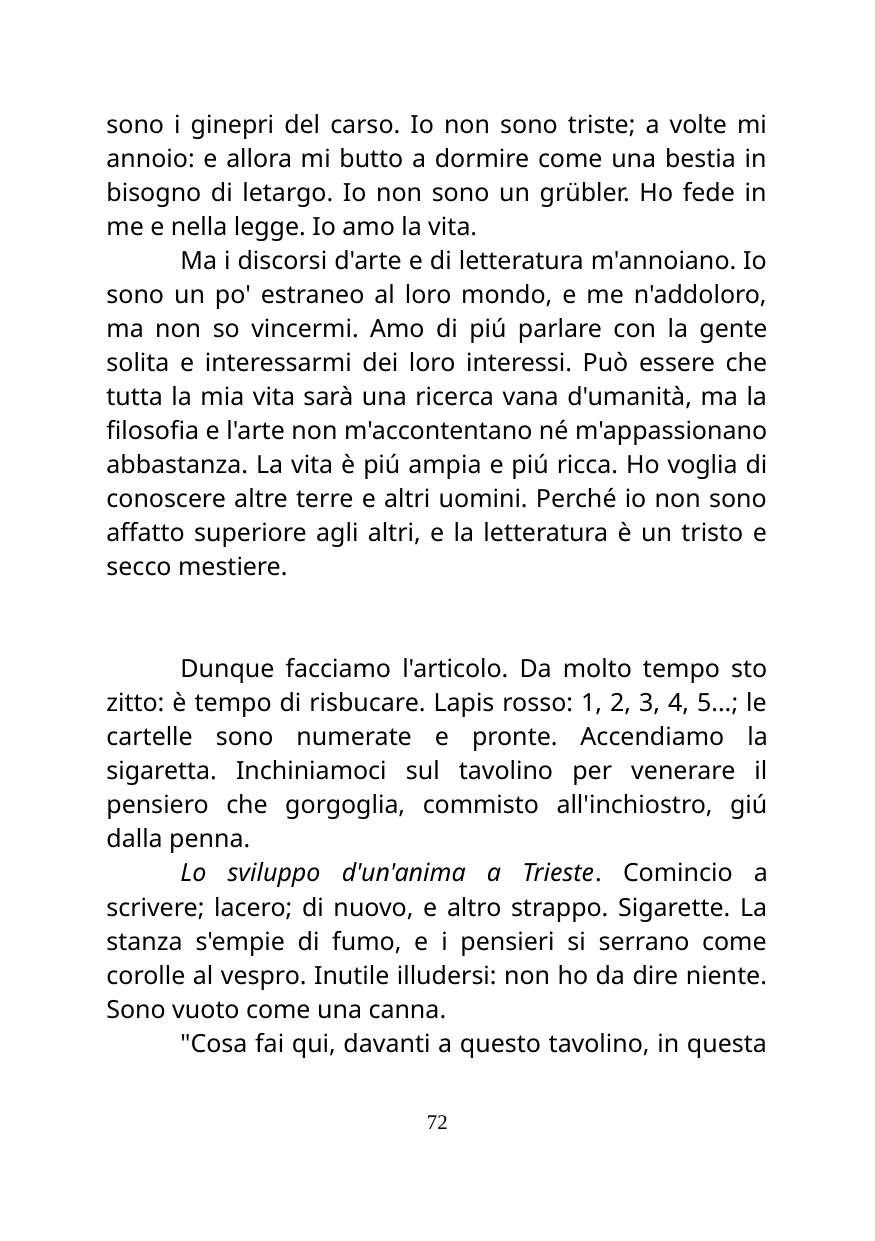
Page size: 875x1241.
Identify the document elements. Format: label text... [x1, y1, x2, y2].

text Ma i discorsi d'arte e di letteratura m'annoiano. Io sono un po' estraneo al loro mondo, e me n'addoloro, ma non so vincermi. Amo di piú parlare con la gente solita e interessarmi dei loro interessi. Può essere che tutta la mia vita sarà una ricerca vana d'umanità, ma la filosofia e l'arte non m'accontentano né m'appassionano abbastanza. La vita è piú ampia e piú ricca. Ho voglia di conoscere altre terre e altri uomini. Perché io non sono affatto superiore agli altri, e la letteratura è un tristo e secco mestiere. [106, 242, 768, 583]
text sono i ginepri del carso. Io non sono triste; a volte mi annoio: e allora mi butto a dormire come una bestia in bisogno di letargo. Io non sono un grübler. Ho fede in me e nella legge. Io amo la vita. [106, 106, 768, 242]
text "Cosa fai qui, davanti a questo tavolino, in questa [106, 1025, 768, 1059]
text Lo sviluppo d'un'anima a Trieste. Comincio a scrivere; lacero; di nuovo, e altro strappo. Sigarette. La stanza s'empie di fumo, e i pensieri si serrano come corolle al vespro. Inutile illudersi: non ho da dire niente. Sono vuoto come una canna. [106, 855, 768, 1025]
text Dunque facciamo l'articolo. Da molto tempo sto zitto: è tempo di risbucare. Lapis rosso: 1, 2, 3, 4, 5...; le cartelle sono numerate e pronte. Accendiamo la sigaretta. Inchiniamoci sul tavolino per venerare il pensiero che gorgoglia, commisto all'inchiostro, giú dalla penna. [106, 651, 768, 855]
